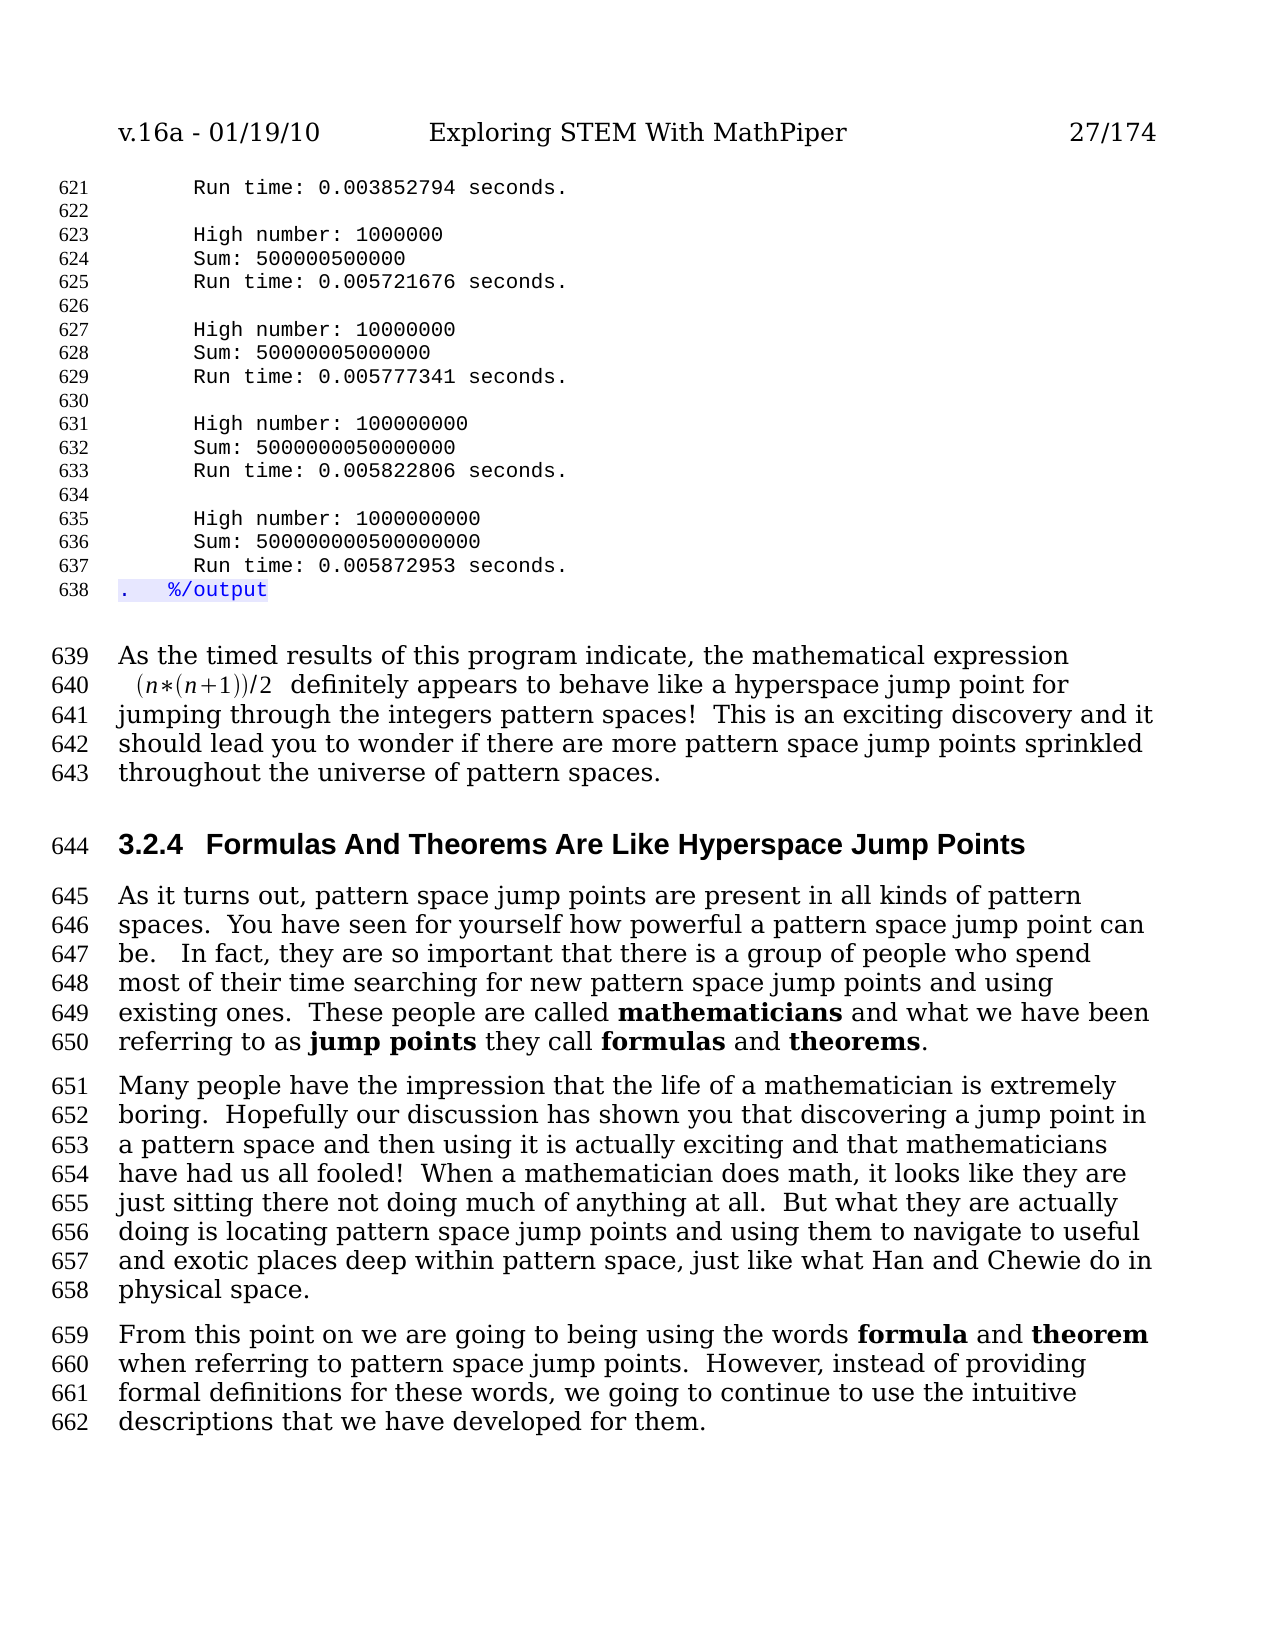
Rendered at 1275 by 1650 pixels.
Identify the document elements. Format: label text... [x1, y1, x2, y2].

text From this point on we are going to being using the words formula and theorem when referring to pattern space jump points. However, instead of providing formal definitions for these words, we going to continue to use the intuitive descriptions that we have developed for them. [118, 1320, 1157, 1437]
text High number: 10000000 [118, 319, 1157, 342]
text Run time: 0.005872953 seconds. [118, 555, 1157, 579]
subtitle Formulas And Theorems Are Like Hyperspace Jump Points [118, 827, 1157, 860]
text Sum: 500000000500000000 [118, 531, 1157, 555]
text Many people have the impression that the life of a mathematician is extremely boring. Hopefully our discussion has shown you that discovering a jump point in a pattern space and then using it is actually exciting and that mathematicians have had us all fooled! When a mathematician does math, it looks like they are just sitting there not doing much of anything at all. But what they are actually doing is locating pattern space jump points and using them to navigate to useful and exotic places deep within pattern space, just like what Han and Chewie do in physical space. [118, 1072, 1157, 1305]
text As it turns out, pattern space jump points are present in all kinds of pattern spaces. You have seen for yourself how powerful a pattern space jump point can be. In fact, they are so important that there is a group of people who spend most of their time searching for new pattern space jump points and using existing ones. These people are called mathematicians and what we have been referring to as jump points they call formulas and theorems. [118, 881, 1157, 1057]
text Sum: 5000000050000000 [118, 437, 1157, 461]
text Run time: 0.005822806 seconds. [118, 461, 1157, 484]
text Run time: 0.005777341 seconds. [118, 366, 1157, 389]
text High number: 1000000 [118, 224, 1157, 248]
text High number: 1000000000 [118, 508, 1157, 531]
text High number: 100000000 [118, 413, 1157, 437]
text As the timed results of this program indicate, the mathematical expressiondefinitely appears to behave like a hyperspace jump point for jumping through the integers pattern spaces! This is an exciting discovery and it should lead you to wonder if there are more pattern space jump points sprinkled throughout the universe of pattern spaces. [118, 641, 1157, 788]
text Sum: 50000005000000 [118, 342, 1157, 366]
text Sum: 500000500000 [118, 248, 1157, 271]
text Run time: 0.003852794 seconds. [118, 177, 1157, 200]
text . %/output [118, 579, 1157, 602]
text Run time: 0.005721676 seconds. [118, 271, 1157, 295]
